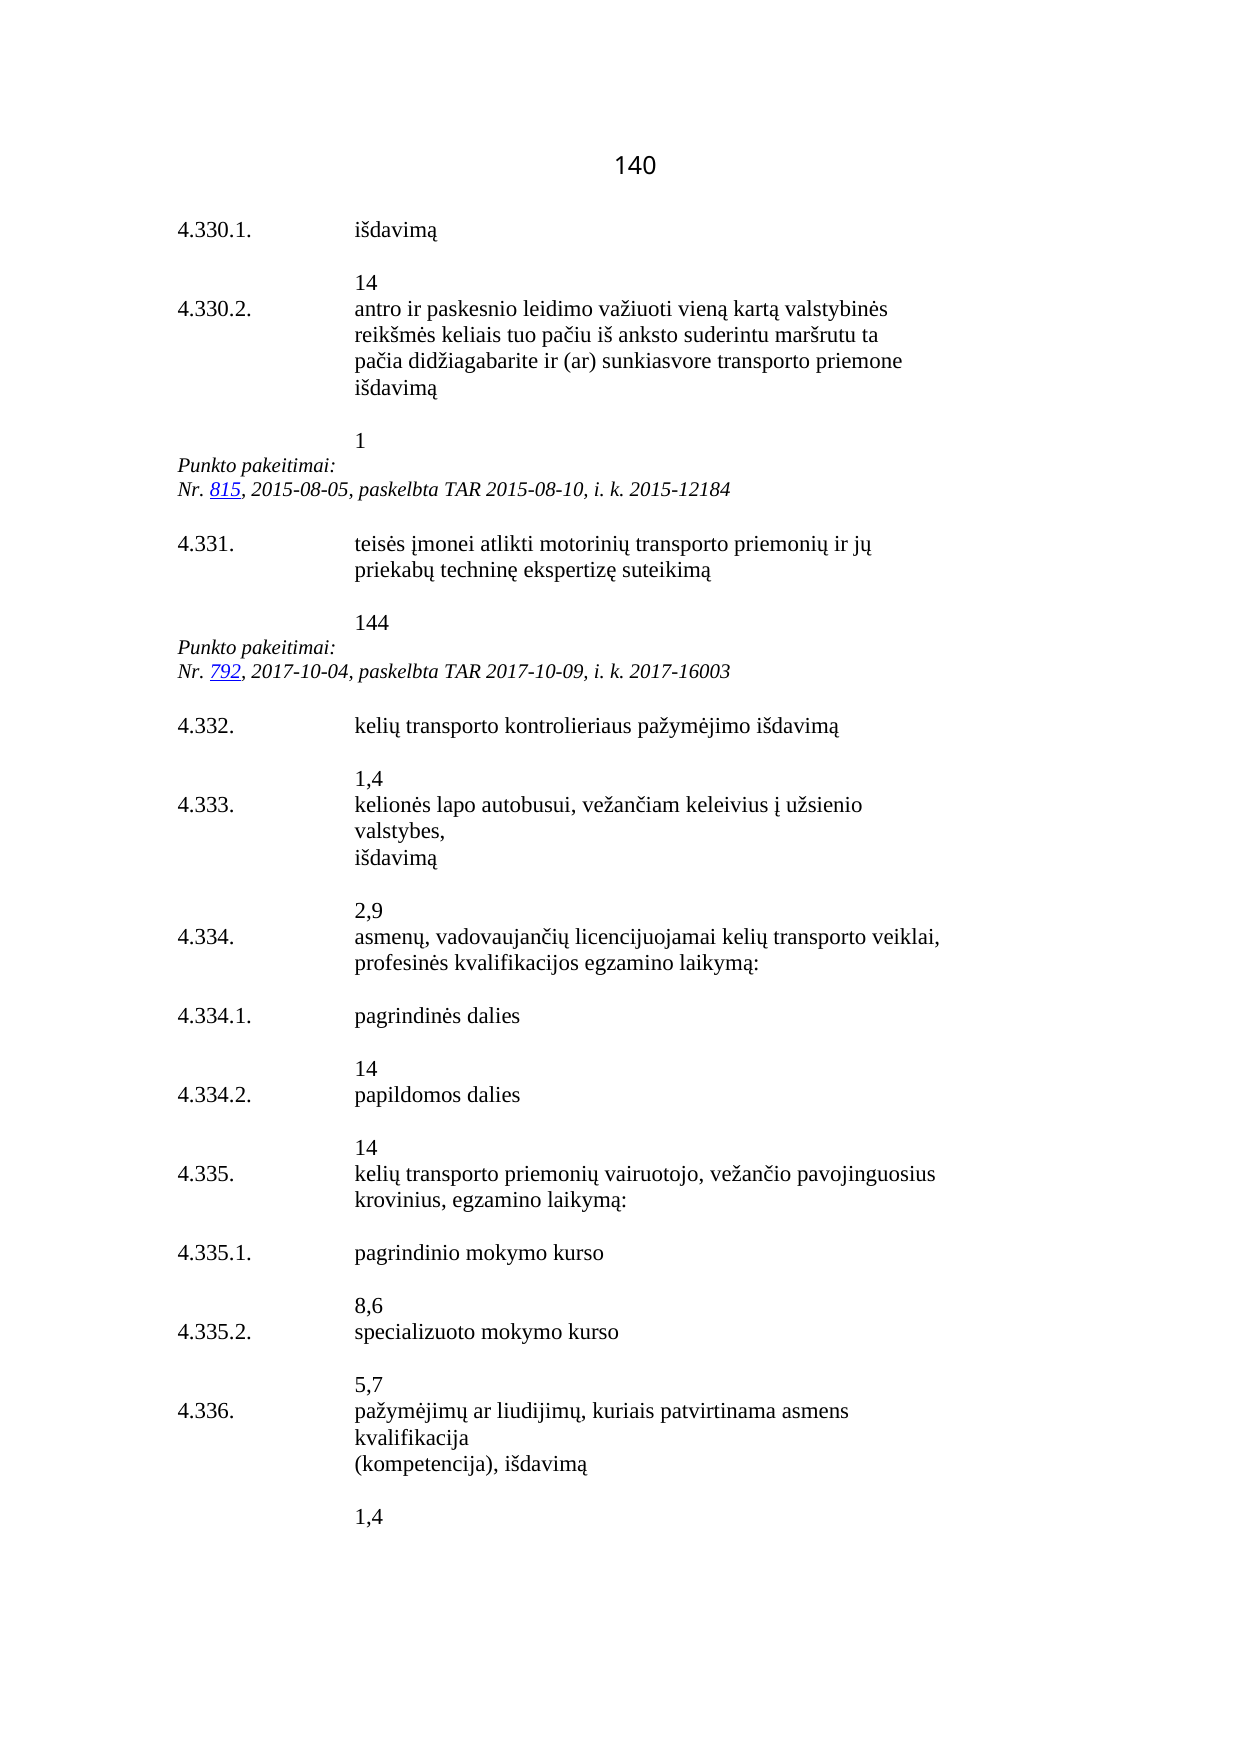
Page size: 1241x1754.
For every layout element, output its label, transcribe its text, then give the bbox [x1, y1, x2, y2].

text 4.334.1. pagrindinės dalies 14 [177, 1002, 945, 1081]
text pačia didžiagabarite ir (ar) sunkiasvore transporto priemone [354, 348, 945, 374]
text 4.330.2. antro ir paskesnio leidimo važiuoti vieną kartą valstybinės [177, 295, 945, 321]
text 4.330.1. išdavimą 14 [177, 216, 945, 295]
text 4.333. kelionės lapo autobusui, vežančiam keleivius į užsienio valstybes, [177, 791, 945, 844]
text priekabų techninę ekspertizę suteikimą 144 [354, 556, 945, 635]
text išdavimą 1 [354, 374, 945, 453]
text (kompetencija), išdavimą 1,4 [354, 1450, 945, 1529]
text Nr. 815, 2015-08-05, paskelbta TAR 2015-08-10, i. k. 2015-12184 [177, 477, 1093, 501]
text 4.335.1. pagrindinio mokymo kurso 8,6 [177, 1239, 945, 1318]
text Nr. 792, 2017-10-04, paskelbta TAR 2017-10-09, i. k. 2017-16003 [177, 659, 1093, 683]
text reikšmės keliais tuo pačiu iš anksto suderintu maršrutu ta [354, 321, 945, 348]
text 4.335. kelių transporto priemonių vairuotojo, vežančio pavojinguosius [177, 1160, 945, 1187]
text krovinius, egzamino laikymą: [354, 1187, 945, 1239]
text išdavimą 2,9 [354, 844, 945, 923]
text Punkto pakeitimai: [177, 635, 1093, 659]
text 4.334.2. papildomos dalies 14 [177, 1081, 945, 1160]
text 4.332. kelių transporto kontrolieriaus pažymėjimo išdavimą 1,4 [177, 712, 945, 791]
text profesinės kvalifikacijos egzamino laikymą: [354, 949, 945, 1002]
text 4.334. asmenų, vadovaujančių licencijuojamai kelių transporto veiklai, [177, 923, 945, 949]
text 4.331. teisės įmonei atlikti motorinių transporto priemonių ir jų [177, 530, 945, 556]
text 4.336. pažymėjimų ar liudijimų, kuriais patvirtinama asmens kvalifikacija [177, 1397, 945, 1450]
text Punkto pakeitimai: [177, 453, 1093, 477]
text 4.335.2. specializuoto mokymo kurso 5,7 [177, 1318, 945, 1397]
